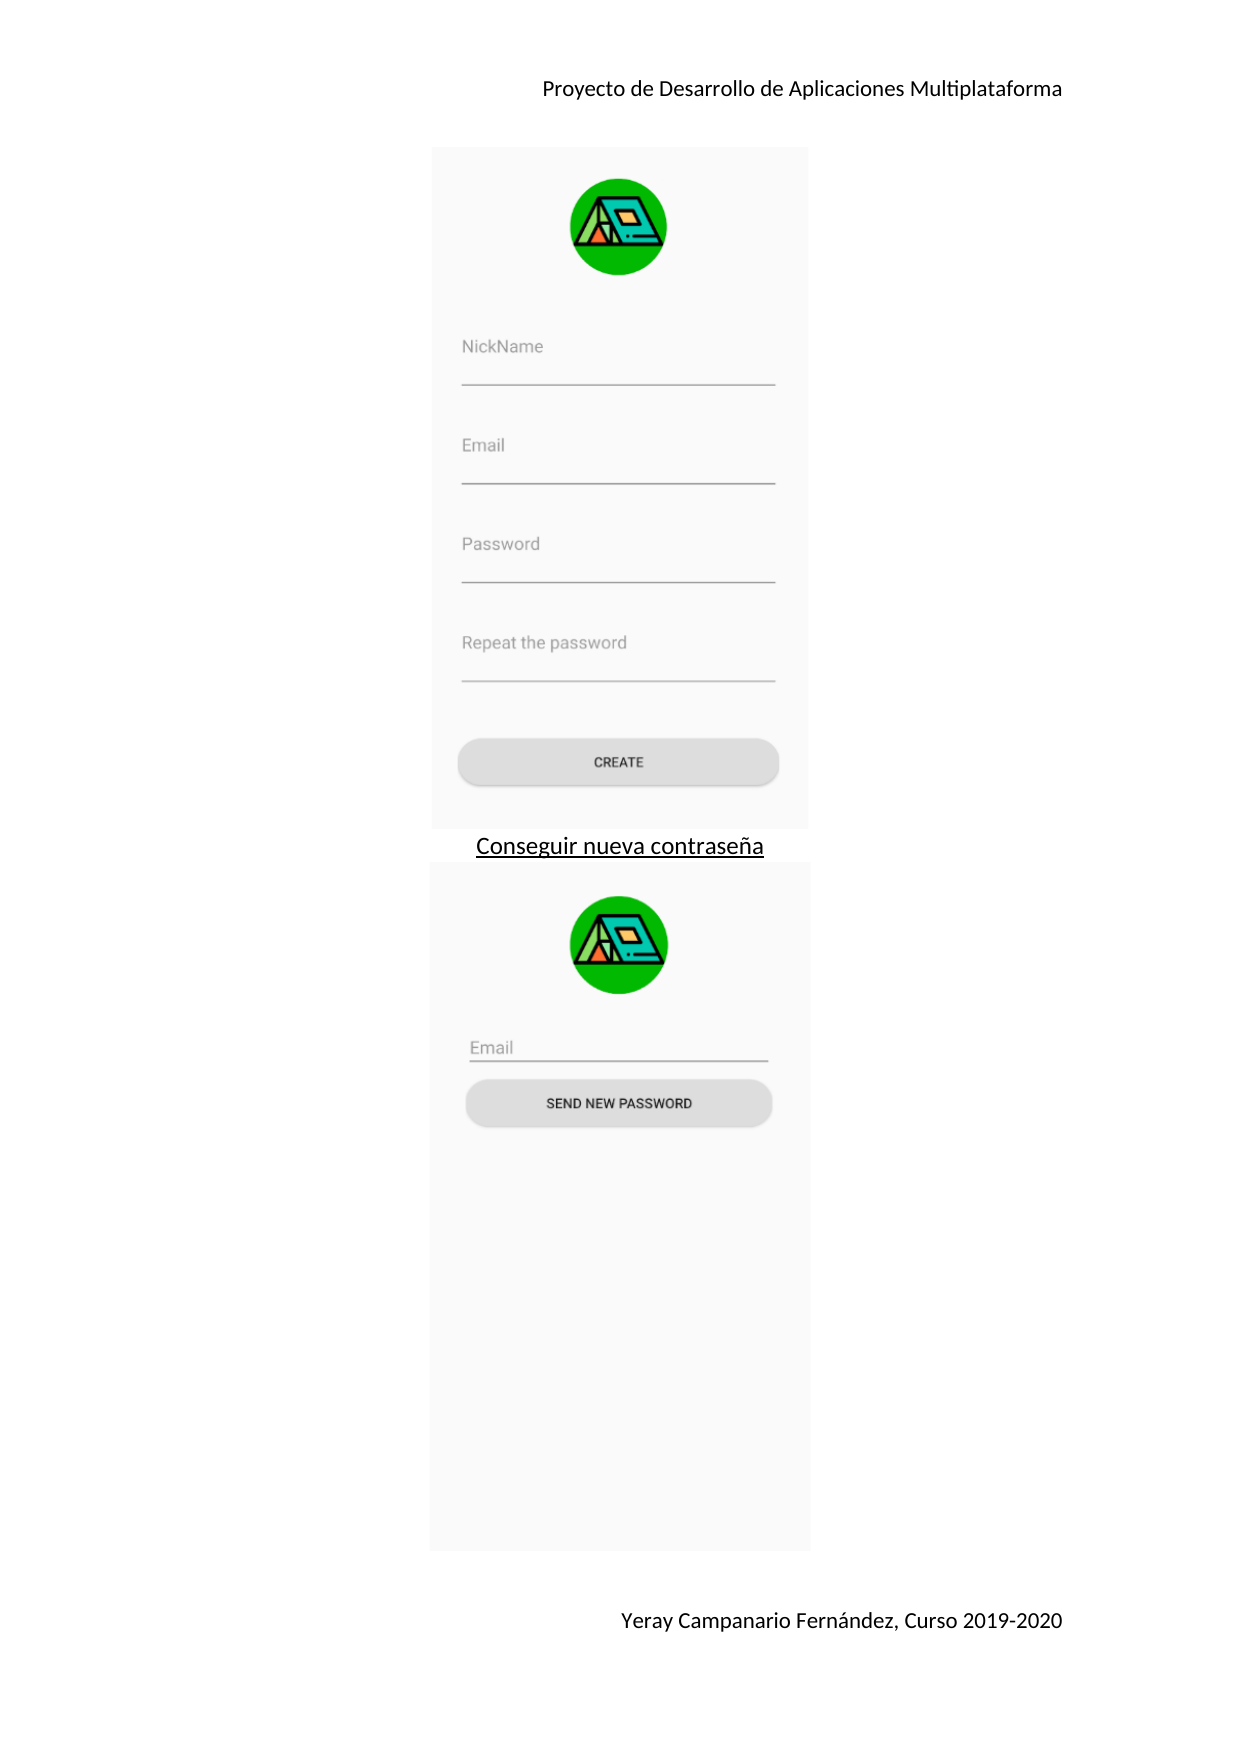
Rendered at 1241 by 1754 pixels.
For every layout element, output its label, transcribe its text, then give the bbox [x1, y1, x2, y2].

text Conseguir nueva contraseña [177, 829, 1063, 861]
picture [431, 147, 809, 829]
picture [429, 862, 811, 1551]
